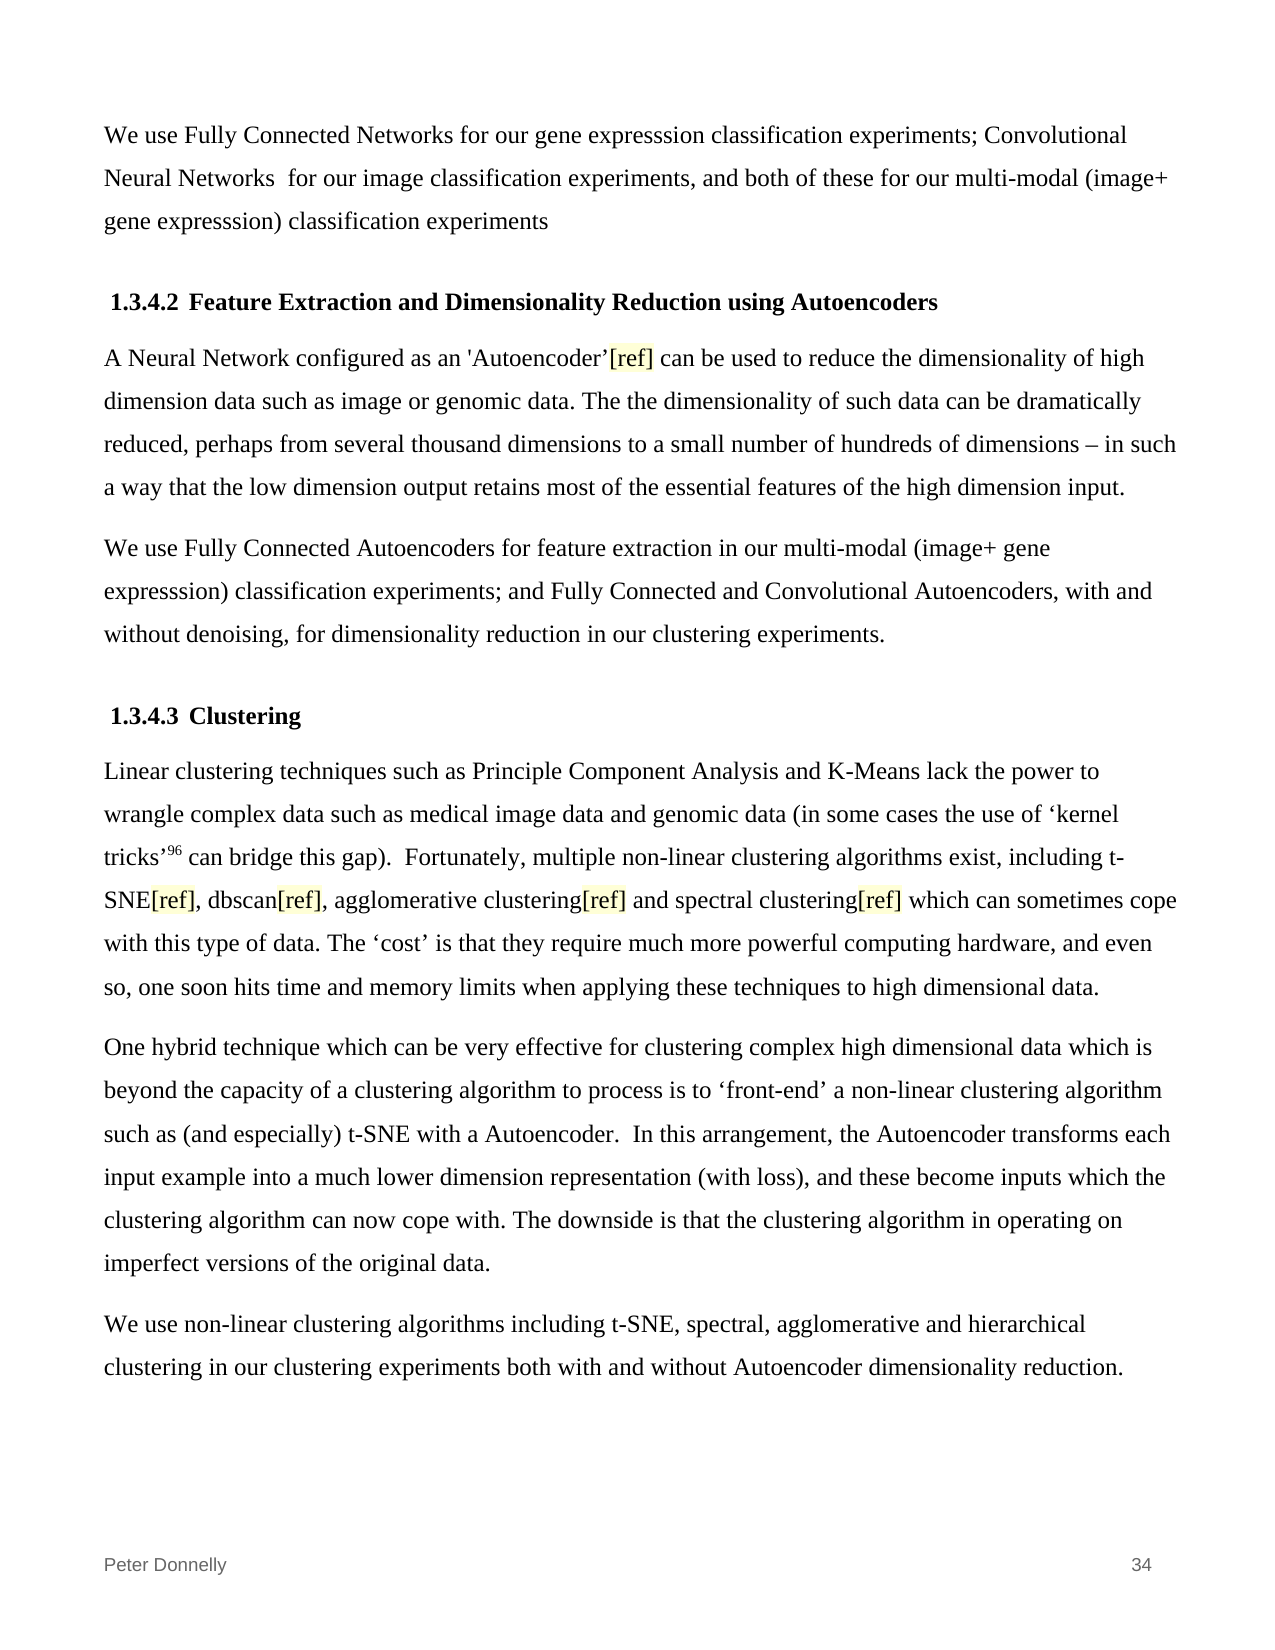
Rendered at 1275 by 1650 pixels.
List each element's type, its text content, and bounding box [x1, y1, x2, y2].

text One hybrid technique which can be very effective for clustering complex high dimensional data which is beyond the capacity of a clustering algorithm to process is to ‘front-end’ a non-linear clustering algorithm such as (and especially) t-SNE with a Autoencoder. In this arrangement, the Autoencoder transforms each input example into a much lower dimension representation (with loss), and these become inputs which the clustering algorithm can now cope with. The downside is that the clustering algorithm in operating on imperfect versions of the original data. [103, 1032, 1181, 1277]
subtitle Clustering [103, 701, 1181, 729]
text Linear clustering techniques such as Principle Component Analysis and K-Means lack the power to wrangle complex data such as medical image data and genomic data (in some cases the use of ‘kernel tricks’ can bridge this gap). Fortunately, multiple non-linear clustering algorithms exist, including t-SNE[ref], dbscan[ref], agglomerative clustering[ref] and spectral clustering[ref] which can sometimes cope with this type of data. The ‘cost’ is that they require much more powerful computing hardware, and even so, one soon hits time and memory limits when applying these techniques to high dimensional data. [103, 756, 1181, 1000]
subtitle Feature Extraction and Dimensionality Reduction using Autoencoders [103, 287, 1181, 316]
text We use non-linear clustering algorithms including t-SNE, spectral, agglomerative and hierarchical clustering in our clustering experiments both with and without Autoencoder dimensionality reduction. [103, 1309, 1181, 1381]
text A Neural Network configured as an 'Autoencoder’[ref] can be used to reduce the dimensionality of high dimension data such as image or genomic data. The the dimensionality of such data can be dramatically reduced, perhaps from several thousand dimensions to a small number of hundreds of dimensions – in such a way that the low dimension output retains most of the essential features of the high dimension input. [103, 343, 1181, 501]
text We use Fully Connected Autoencoders for feature extraction in our multi-modal (image+ gene expresssion) classification experiments; and Fully Connected and Convolutional Autoencoders, with and without denoising, for dimensionality reduction in our clustering experiments. [103, 533, 1181, 648]
text We use Fully Connected Networks for our gene expresssion classification experiments; Convolutional Neural Networks for our image classification experiments, and both of these for our multi-modal (image+ gene expresssion) classification experiments [103, 120, 1181, 235]
